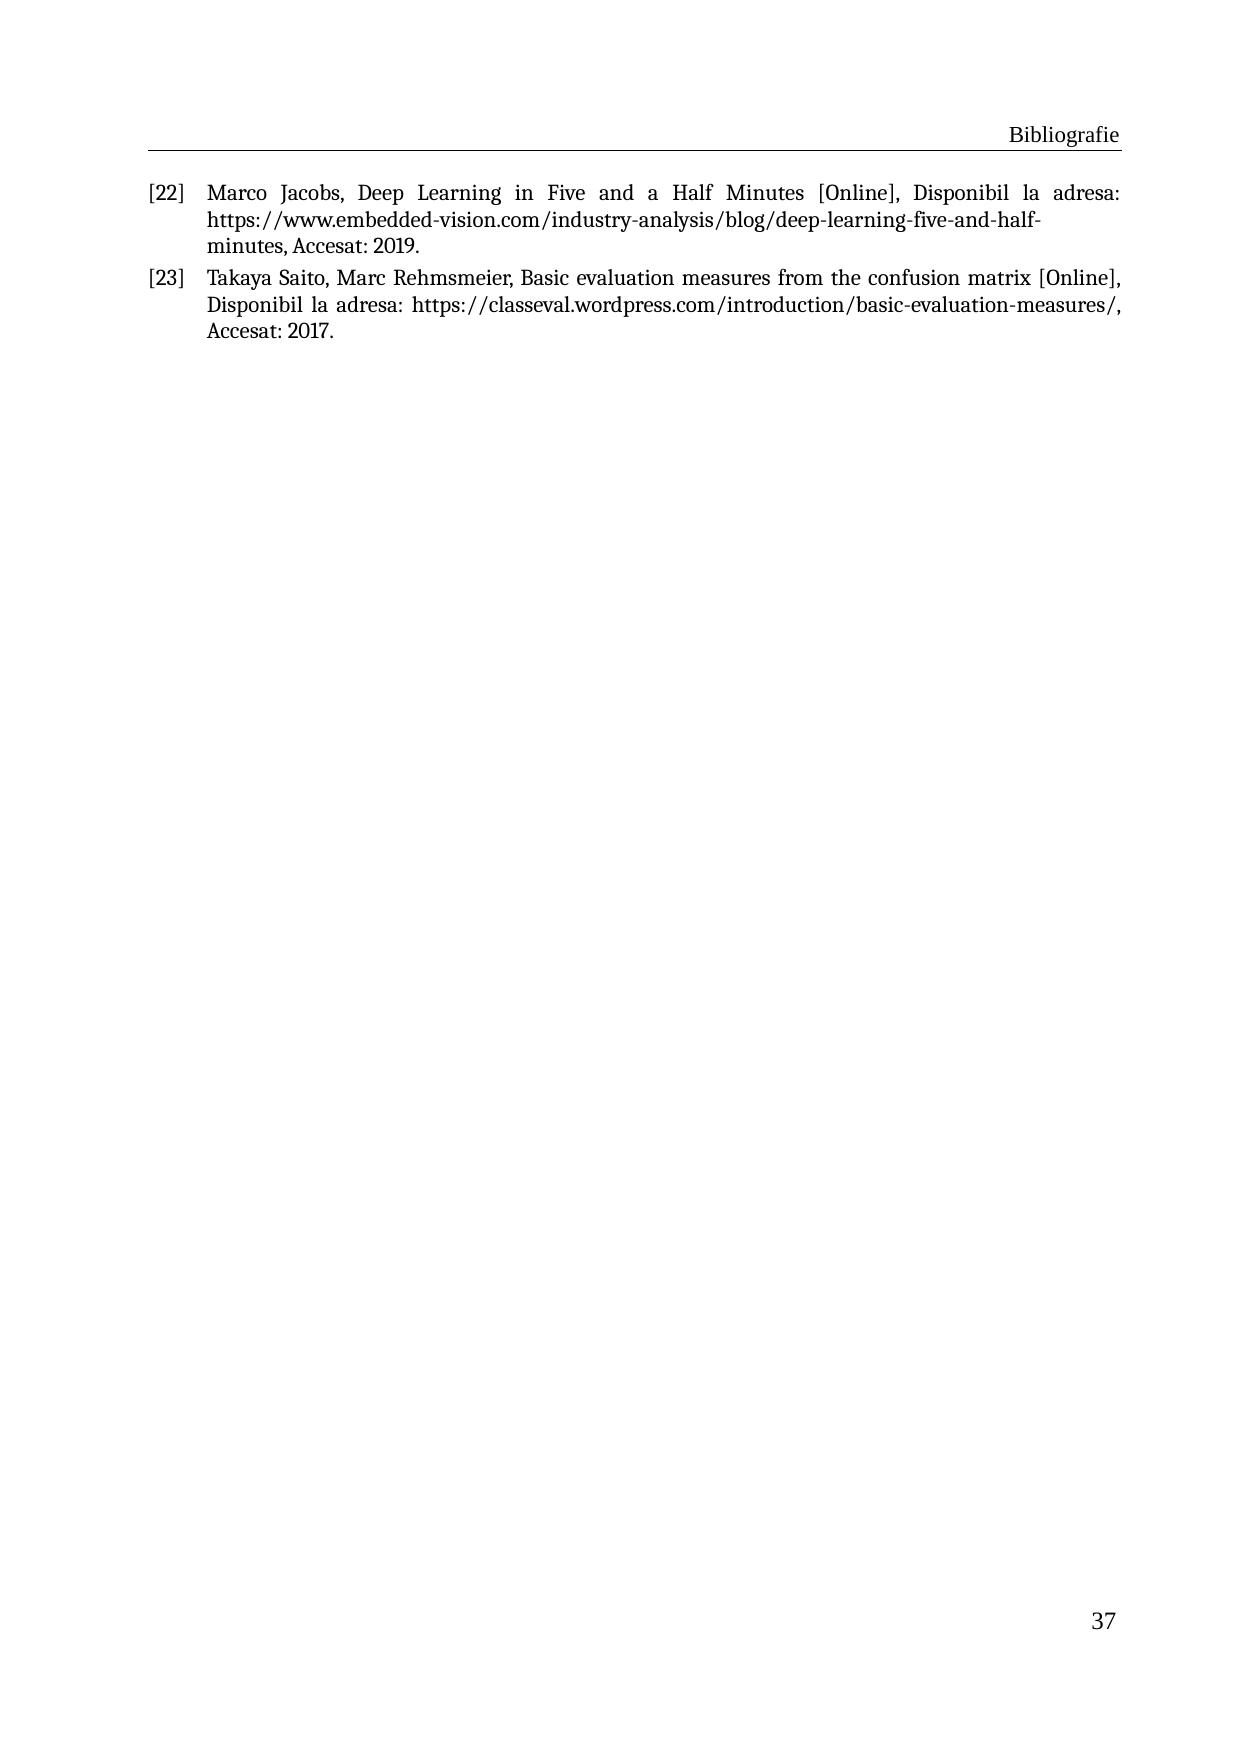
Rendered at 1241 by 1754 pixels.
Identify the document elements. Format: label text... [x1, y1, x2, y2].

text [22] Marco Jacobs, Deep Learning in Five and a Half Minutes [Online], Disponibil la adresa: https://www.embedded-vision.com/industry-analysis/blog/deep-learning-five-and-half-minutes, Accesat: 2019. [148, 180, 1122, 259]
text [23] Takaya Saito, Marc Rehmsmeier, Basic evaluation measures from the confusion matrix [Online], Disponibil la adresa: https://classeval.wordpress.com/introduction/basic-evaluation-measures/, Accesat: 2017. [148, 265, 1122, 344]
